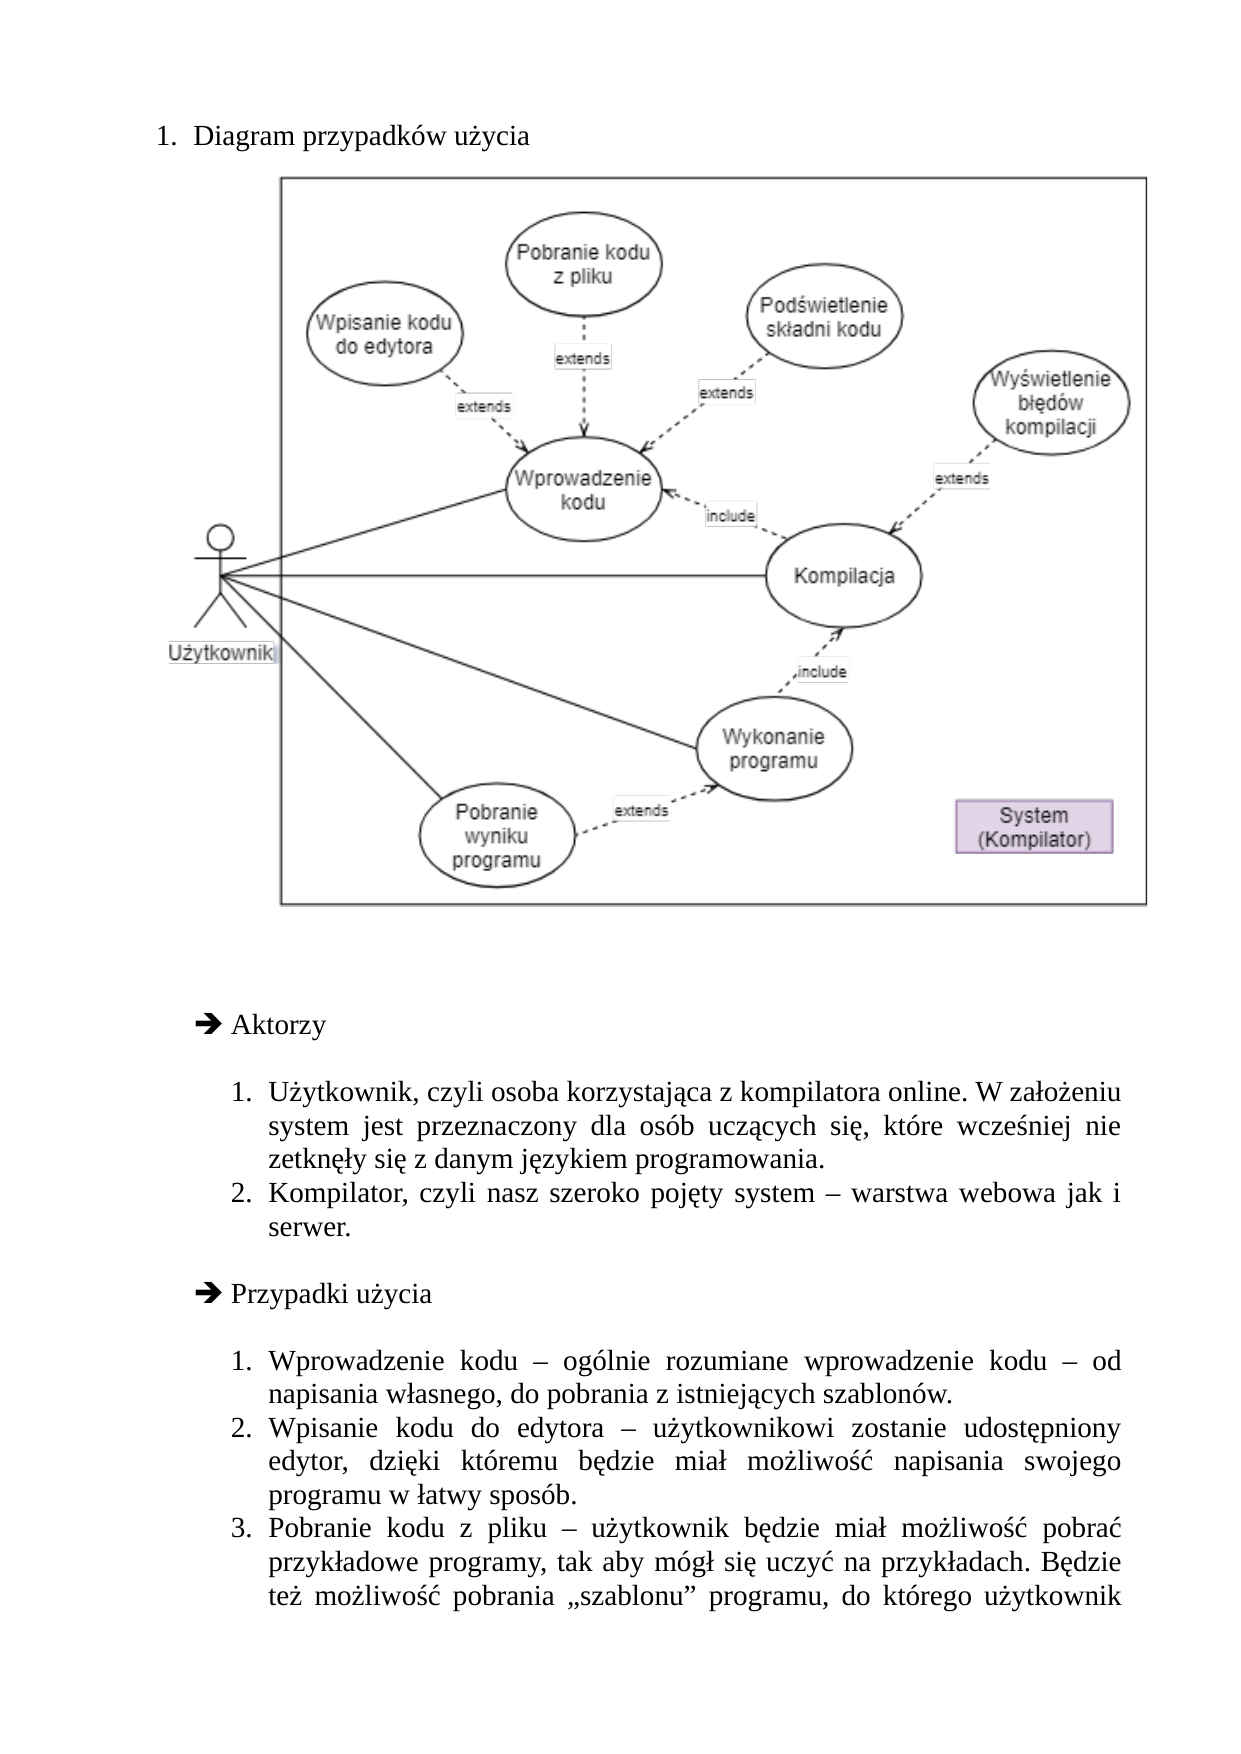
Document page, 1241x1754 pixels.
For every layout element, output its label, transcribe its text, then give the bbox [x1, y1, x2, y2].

list Wprowadzenie kodu – ogólnie rozumiane wprowadzenie kodu – od napisania własnego, do pobrania z istniejących szablonów. [231, 1343, 1122, 1410]
picture [168, 176, 1148, 907]
list Diagram przypadków użycia [156, 118, 1122, 152]
list Wpisanie kodu do edytora – użytkownikowi zostanie udostępniony edytor, dzięki któremu będzie miał możliwość napisania swojego programu w łatwy sposób. [231, 1410, 1122, 1511]
list Aktorzy [193, 1007, 1122, 1041]
list Przypadki użycia [193, 1276, 1122, 1309]
list Kompilator, czyli nasz szeroko pojęty system – warstwa webowa jak i serwer. [231, 1175, 1122, 1242]
list Użytkownik, czyli osoba korzystająca z kompilatora online. W założeniu system jest przeznaczony dla osób uczących się, które wcześniej nie zetknęły się z danym językiem programowania. [231, 1074, 1122, 1175]
list Pobranie kodu z pliku – użytkownik będzie miał możliwość pobrać przykładowe programy, tak aby mógł się uczyć na przykładach. Będzie też możliwość pobrania „szablonu” programu, do którego użytkownik [231, 1511, 1122, 1611]
